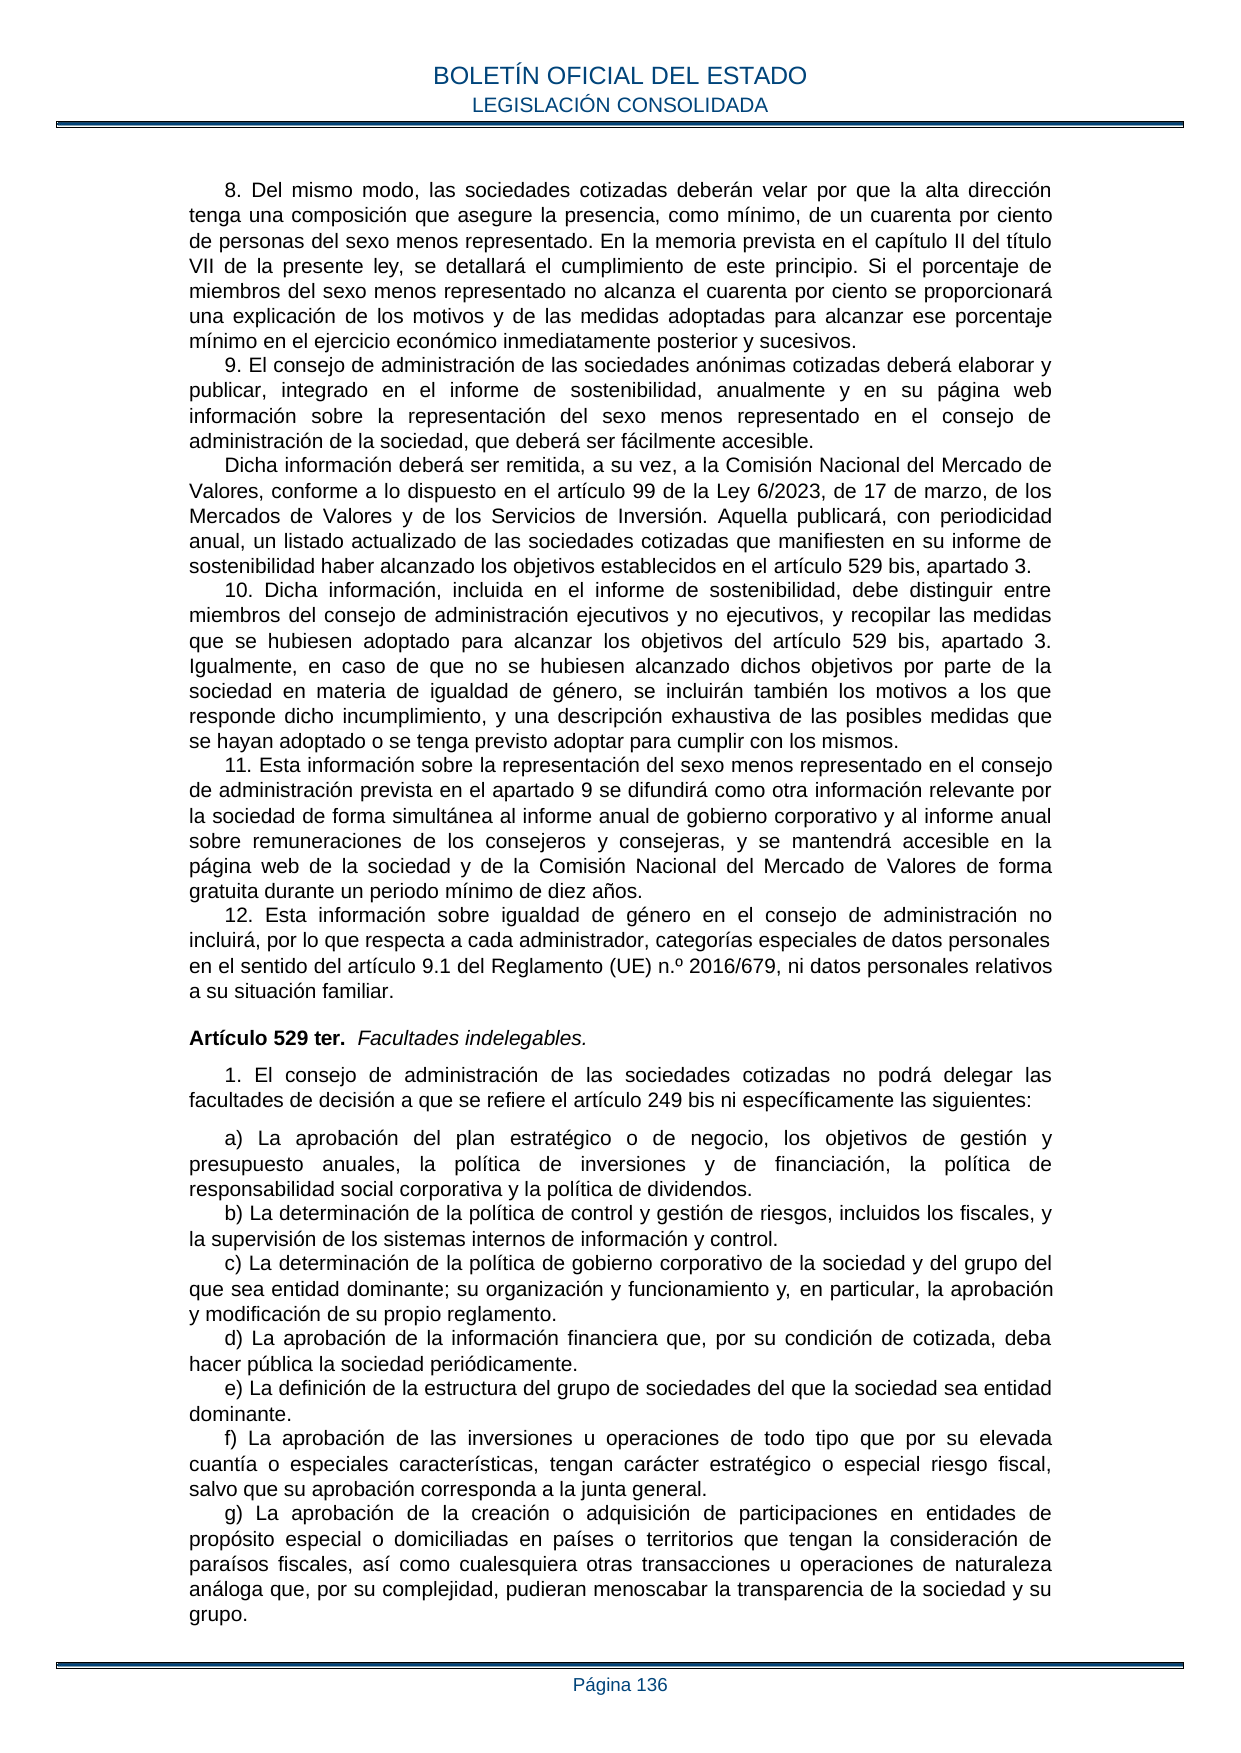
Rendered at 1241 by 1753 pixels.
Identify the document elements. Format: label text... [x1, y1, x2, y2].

text propósito especial o domiciliadas en países o territorios que tengan la consideración de [189, 1526, 1076, 1551]
text en el sentido del artículo 9.1 del Reglamento (UE) n.º 2016/679, ni datos personales relativos [189, 953, 1076, 978]
text sociedad en materia de igualdad de género, se incluirán también los motivos a los que [189, 678, 1076, 703]
text f) La aprobación de las inversiones u operaciones de todo tipo que por su elevada [224, 1421, 1076, 1451]
text Artículo 529 ter. Facultades indelegables. [189, 1022, 612, 1052]
text 11. Esta información sobre la representación del sexo menos representado en el consejo [224, 748, 1076, 773]
text sobre remuneraciones de los consejeros y consejeras, y se mantendrá accesible en la [189, 828, 1076, 853]
text incluirá, por lo que respecta a cada administrador, categorías especiales de datos personales [189, 923, 1076, 953]
text miembros del sexo menos representado no alcanza el cuarenta por ciento se proporcionará [189, 278, 1076, 303]
text que sea entidad dominante; su organización y funcionamiento y, en particular, la aprobación [189, 1276, 1076, 1301]
text Igualmente, en caso de que no se hubiesen alcanzado dichos objetivos por parte de la [189, 653, 1076, 678]
text LEGISLACIÓN CONSOLIDADA [472, 89, 793, 118]
text Mercados de Valores y de los Servicios de Inversión. Aquella publicará, con periodicidad [189, 503, 1076, 528]
text se hayan adoptado o se tenga previsto adoptar para cumplir con los mismos. [189, 728, 1076, 753]
text . El consejo de administración de las sociedades anónimas cotizadas deberá elaborar y [236, 348, 1076, 373]
text 8. Del mismo modo, las sociedades cotizadas deberán velar por que la alta dirección [224, 173, 1076, 198]
picture [57, 122, 1183, 127]
text a su situación familiar. [189, 978, 1076, 1003]
text página web de la sociedad y de la Comisión Nacional del Mercado de Valores de forma [189, 853, 1076, 878]
text sostenibilidad haber alcanzado los objetivos establecidos en el artículo 529 bis, apartado 3. [189, 553, 1076, 578]
text de administración prevista en el apartado 9 se difundirá como otra información relevante por [189, 773, 1076, 803]
text tenga una composición que asegure la presencia, como mínimo, de un cuarenta por ciento [189, 198, 1076, 228]
text grupo. [189, 1601, 1076, 1626]
text VII de la presente ley, se detallará el cumplimiento de este principio. Si el porcentaje de [189, 253, 1076, 278]
text e) La definición de la estructura del grupo de sociedades del que la sociedad sea entidad [224, 1371, 1076, 1401]
text BOLETÍN OFICIAL DEL ESTADO [433, 56, 832, 92]
text la sociedad de forma simultánea al informe anual de gobierno corporativo y al informe anual [189, 803, 1076, 828]
text Valores, conforme a lo dispuesto en el artículo 99 de la Ley 6/2023, de 17 de marzo, de los [189, 478, 1076, 503]
text salvo que su aprobación corresponda a la junta general. [189, 1476, 1076, 1501]
text 1 [224, 898, 236, 923]
text 2. Esta información sobre igualdad de género en el consejo de administración no [236, 898, 1076, 923]
text gratuita durante un periodo mínimo de diez años. [189, 878, 1076, 903]
text . El consejo de administración de las sociedades cotizadas no podrá delegar las [236, 1059, 1076, 1088]
text Página 136 [573, 1670, 692, 1697]
text análoga que, por su complejidad, pudieran menoscabar la transparencia de la sociedad y su [189, 1576, 1076, 1601]
text información sobre la representación del sexo menos representado en el consejo de [189, 403, 1076, 428]
text a) La aprobación del plan estratégico o de negocio, los objetivos de gestión y [224, 1121, 1076, 1151]
text cuantía o especiales características, tengan carácter estratégico o especial riesgo fiscal, [189, 1451, 1076, 1476]
text mínimo en el ejercicio económico inmediatamente posterior y sucesivos. [189, 328, 1076, 353]
text facultades de decisión a que se refiere el artículo 249 bis ni específicamente las siguientes: [189, 1084, 1057, 1113]
text d) La aprobación de la información financiera que, por su condición de cotizada, deba [224, 1321, 1076, 1351]
text dominante. [189, 1401, 1076, 1426]
text de personas del sexo menos representado. En la memoria prevista en el capítulo II del título [189, 228, 1076, 253]
text responsabilidad social corporativa y la política de dividendos. [189, 1176, 1076, 1201]
text que se hubiesen adoptado para alcanzar los objetivos del artículo 529 bis, apartado 3. [189, 628, 1076, 653]
text 9 [224, 348, 236, 373]
text g) La aprobación de la creación o adquisición de participaciones en entidades de [224, 1496, 1076, 1526]
text Dicha información deberá ser remitida, a su vez, a la Comisión Nacional del Mercado de [224, 448, 1076, 478]
text 10. Dicha información, incluida en el informe de sostenibilidad, debe distinguir entre [224, 573, 1076, 598]
text 1 [224, 1059, 236, 1084]
text b) La determinación de la política de control y gestión de riesgos, incluidos los fiscales, y [224, 1196, 1076, 1226]
text paraísos fiscales, así como cualesquiera otras transacciones u operaciones de naturaleza [189, 1551, 1076, 1576]
text miembros del consejo de administración ejecutivos y no ejecutivos, y recopilar las medidas [189, 598, 1076, 628]
text anual, un listado actualizado de las sociedades cotizadas que manifiesten en su informe de [189, 528, 1076, 553]
text una explicación de los motivos y de las medidas adoptadas para alcanzar ese porcentaje [189, 303, 1076, 328]
text c) La determinación de la política de gobierno corporativo de la sociedad y del grupo del [224, 1246, 1076, 1276]
text la supervisión de los sistemas internos de información y control. [189, 1226, 1076, 1251]
text hacer pública la sociedad periódicamente. [189, 1351, 1076, 1376]
text responde dicho incumplimiento, y una descripción exhaustiva de las posibles medidas que [189, 703, 1076, 728]
text publicar, integrado en el informe de sostenibilidad, anualmente y en su página web [189, 373, 1076, 403]
text administración de la sociedad, que deberá ser fácilmente accesible. [189, 428, 1076, 453]
picture [57, 1663, 1183, 1668]
text y modificación de su propio reglamento. [189, 1301, 1076, 1326]
text presupuesto anuales, la política de inversiones y de financiación, la política de [189, 1151, 1076, 1176]
